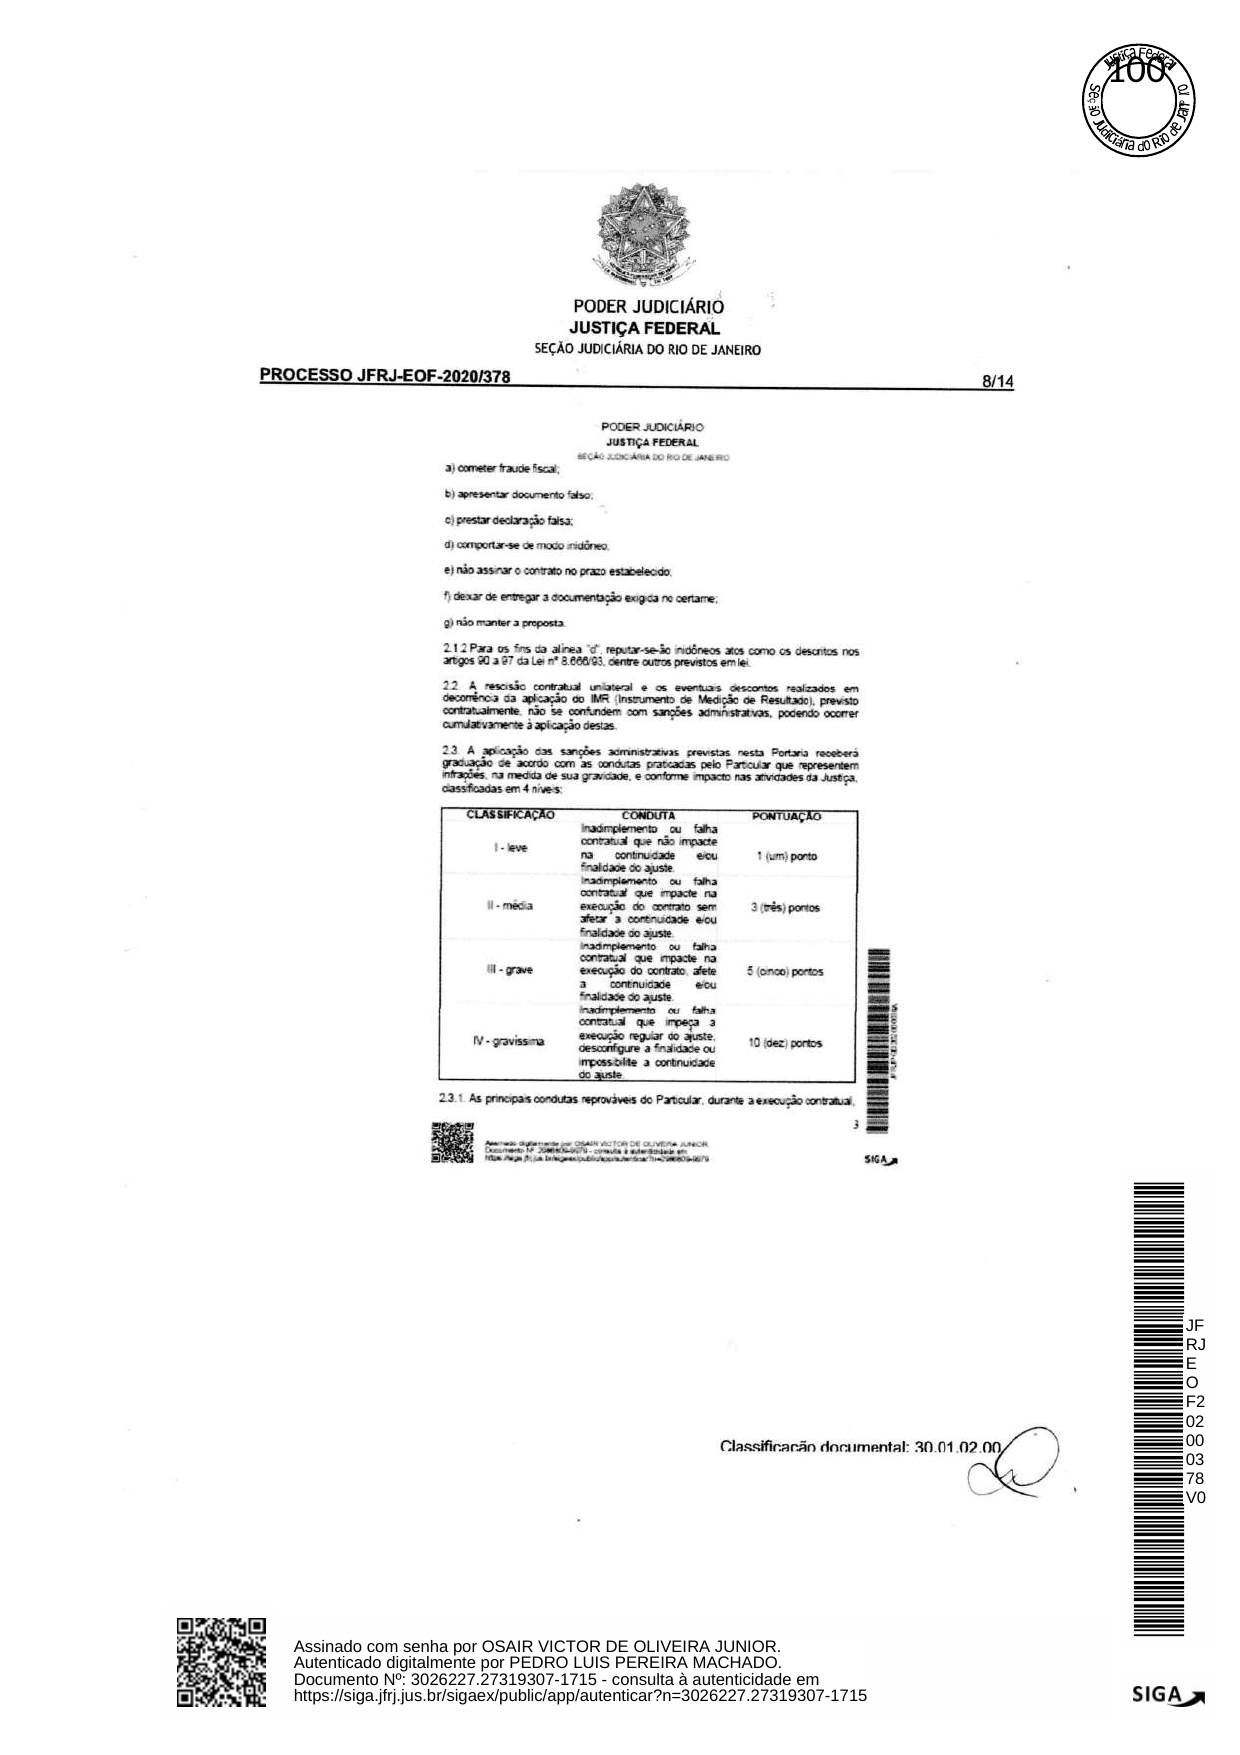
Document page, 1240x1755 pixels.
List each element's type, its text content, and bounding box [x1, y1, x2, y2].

text e [1179, 97, 1193, 105]
text ç [1088, 98, 1099, 106]
text JFRJEOF202000378V01 [1186, 1316, 1206, 1504]
